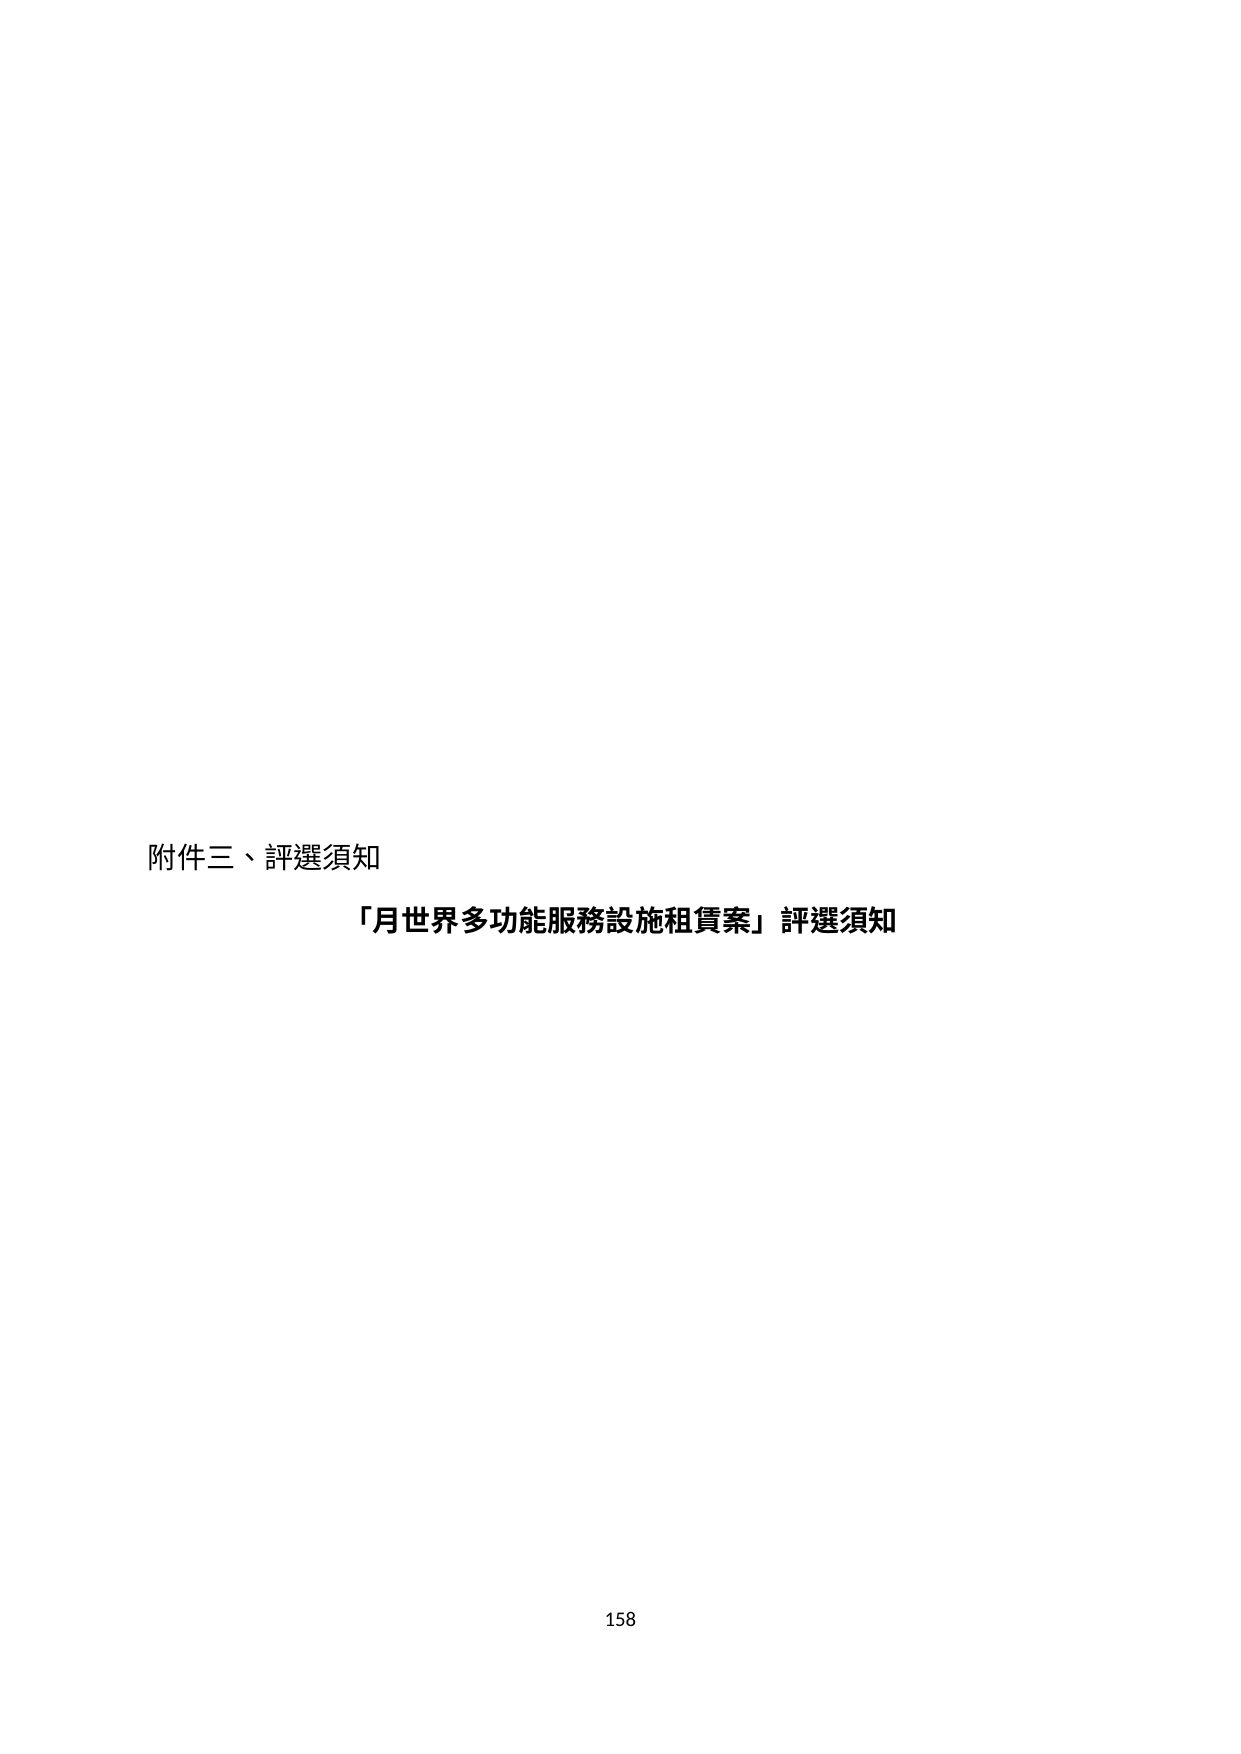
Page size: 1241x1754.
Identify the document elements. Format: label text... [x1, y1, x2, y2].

text 附件三、評選須知 [148, 814, 1092, 877]
text 「月世界多功能服務設施租賃案」評選須知 [148, 877, 1092, 939]
